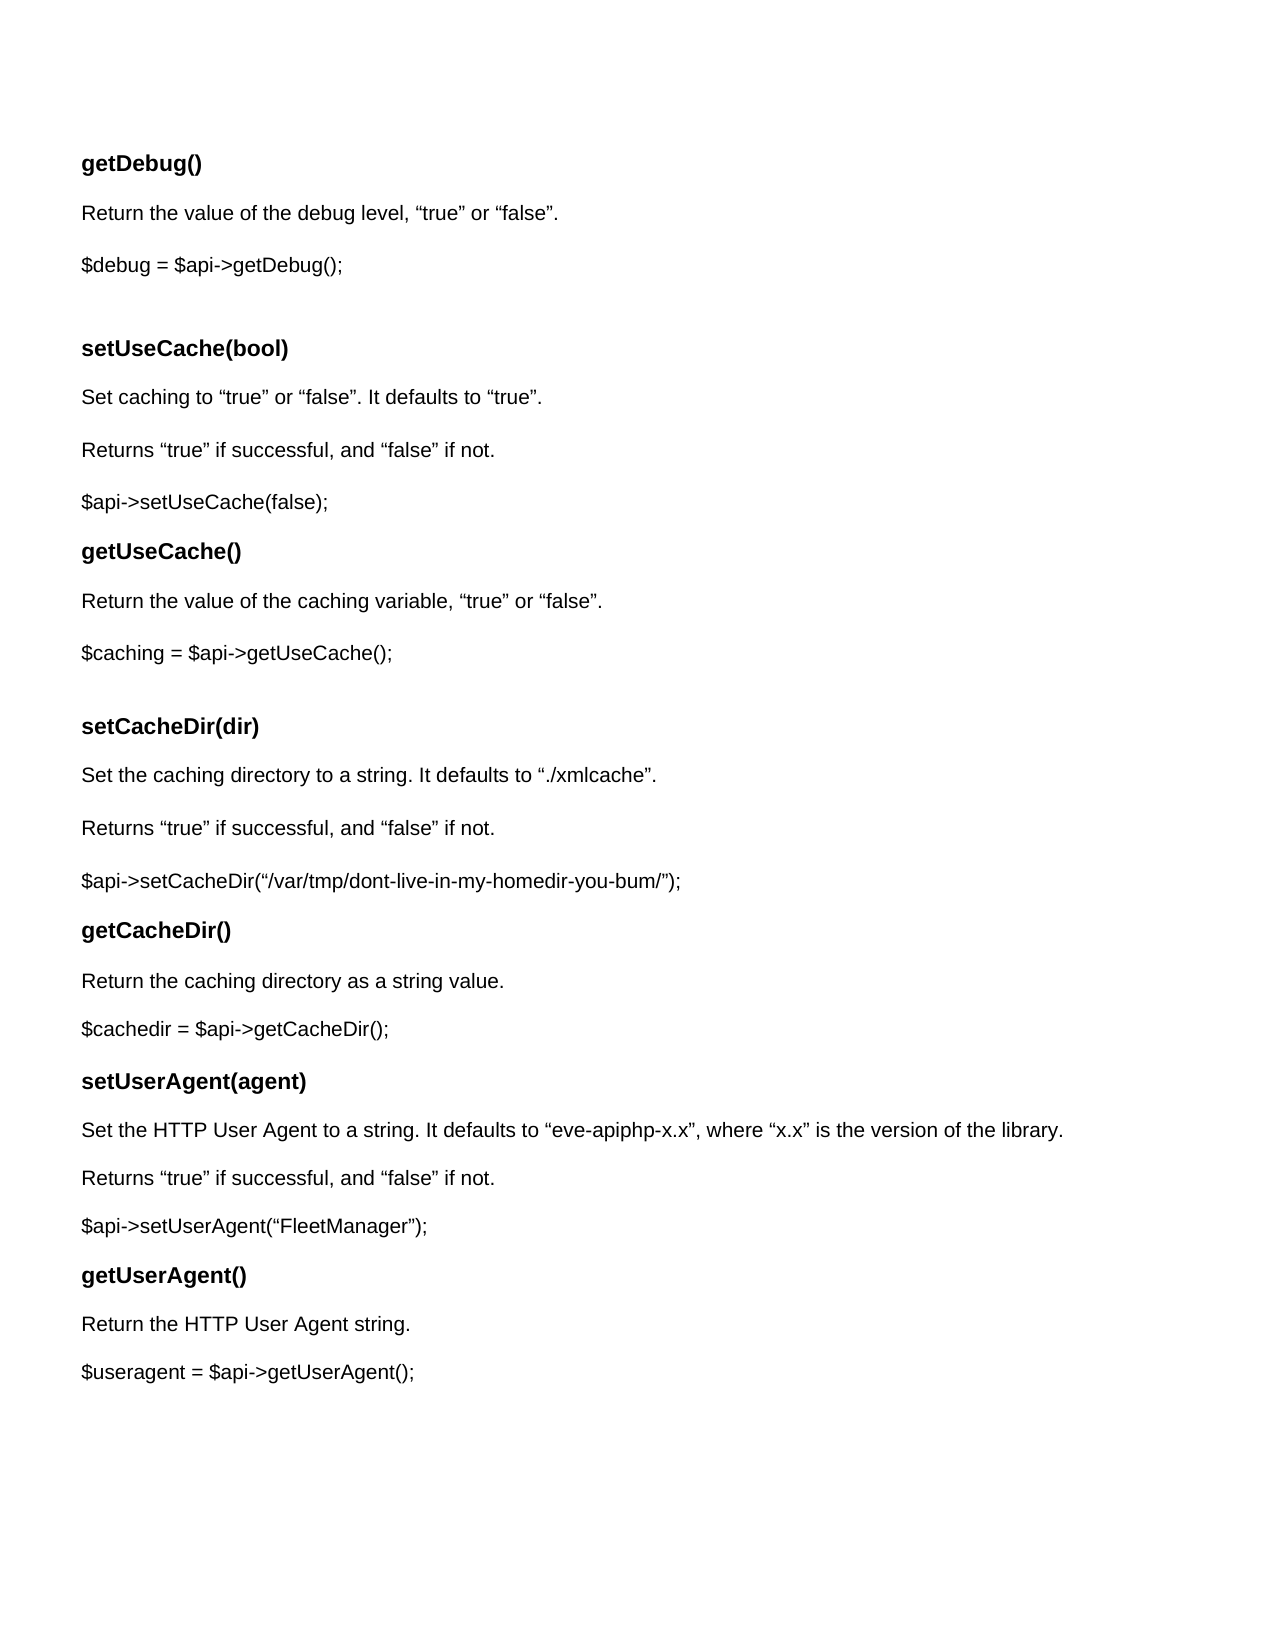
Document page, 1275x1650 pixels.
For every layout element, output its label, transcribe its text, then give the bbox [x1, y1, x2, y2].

text Set caching to “true” or “false”. It defaults to “true”. [81, 385, 1198, 409]
text $cachedir = $api->getCacheDir(); [81, 1017, 1198, 1041]
text setUseCache(bool) [81, 334, 1198, 361]
text Set the HTTP User Agent to a string. It defaults to “eve-apiphp-x.x”, where “x.x” is the version of the library. [81, 1118, 1198, 1142]
text getCacheDir() [81, 917, 1198, 943]
text Returns “true” if successful, and “false” if not. [81, 816, 1198, 840]
text Set the caching directory to a string. It defaults to “./xmlcache”. [81, 763, 1198, 787]
text $useragent = $api->getUserAgent(); [81, 1360, 1198, 1384]
text Return the caching directory as a string value. [81, 969, 1198, 993]
text $api->setCacheDir(“/var/tmp/dont-live-in-my-homedir-you-bum/”); [81, 869, 1198, 893]
text getDebug() [81, 150, 1198, 176]
text Return the HTTP User Agent string. [81, 1312, 1198, 1336]
text Returns “true” if successful, and “false” if not. [81, 1166, 1198, 1190]
text setCacheDir(dir) [81, 713, 1198, 739]
text $api->setUserAgent(“FleetManager”); [81, 1214, 1198, 1238]
text Return the value of the debug level, “true” or “false”. [81, 200, 1198, 224]
text Return the value of the caching variable, “true” or “false”. [81, 588, 1198, 612]
text getUserAgent() [81, 1262, 1198, 1288]
text Returns “true” if successful, and “false” if not. [81, 437, 1198, 461]
text $caching = $api->getUseCache(); [81, 641, 1198, 665]
text getUseCache() [81, 538, 1198, 564]
text $api->setUseCache(false); [81, 490, 1198, 514]
text $debug = $api->getDebug(); [81, 253, 1198, 277]
text setUserAgent(agent) [81, 1068, 1198, 1094]
